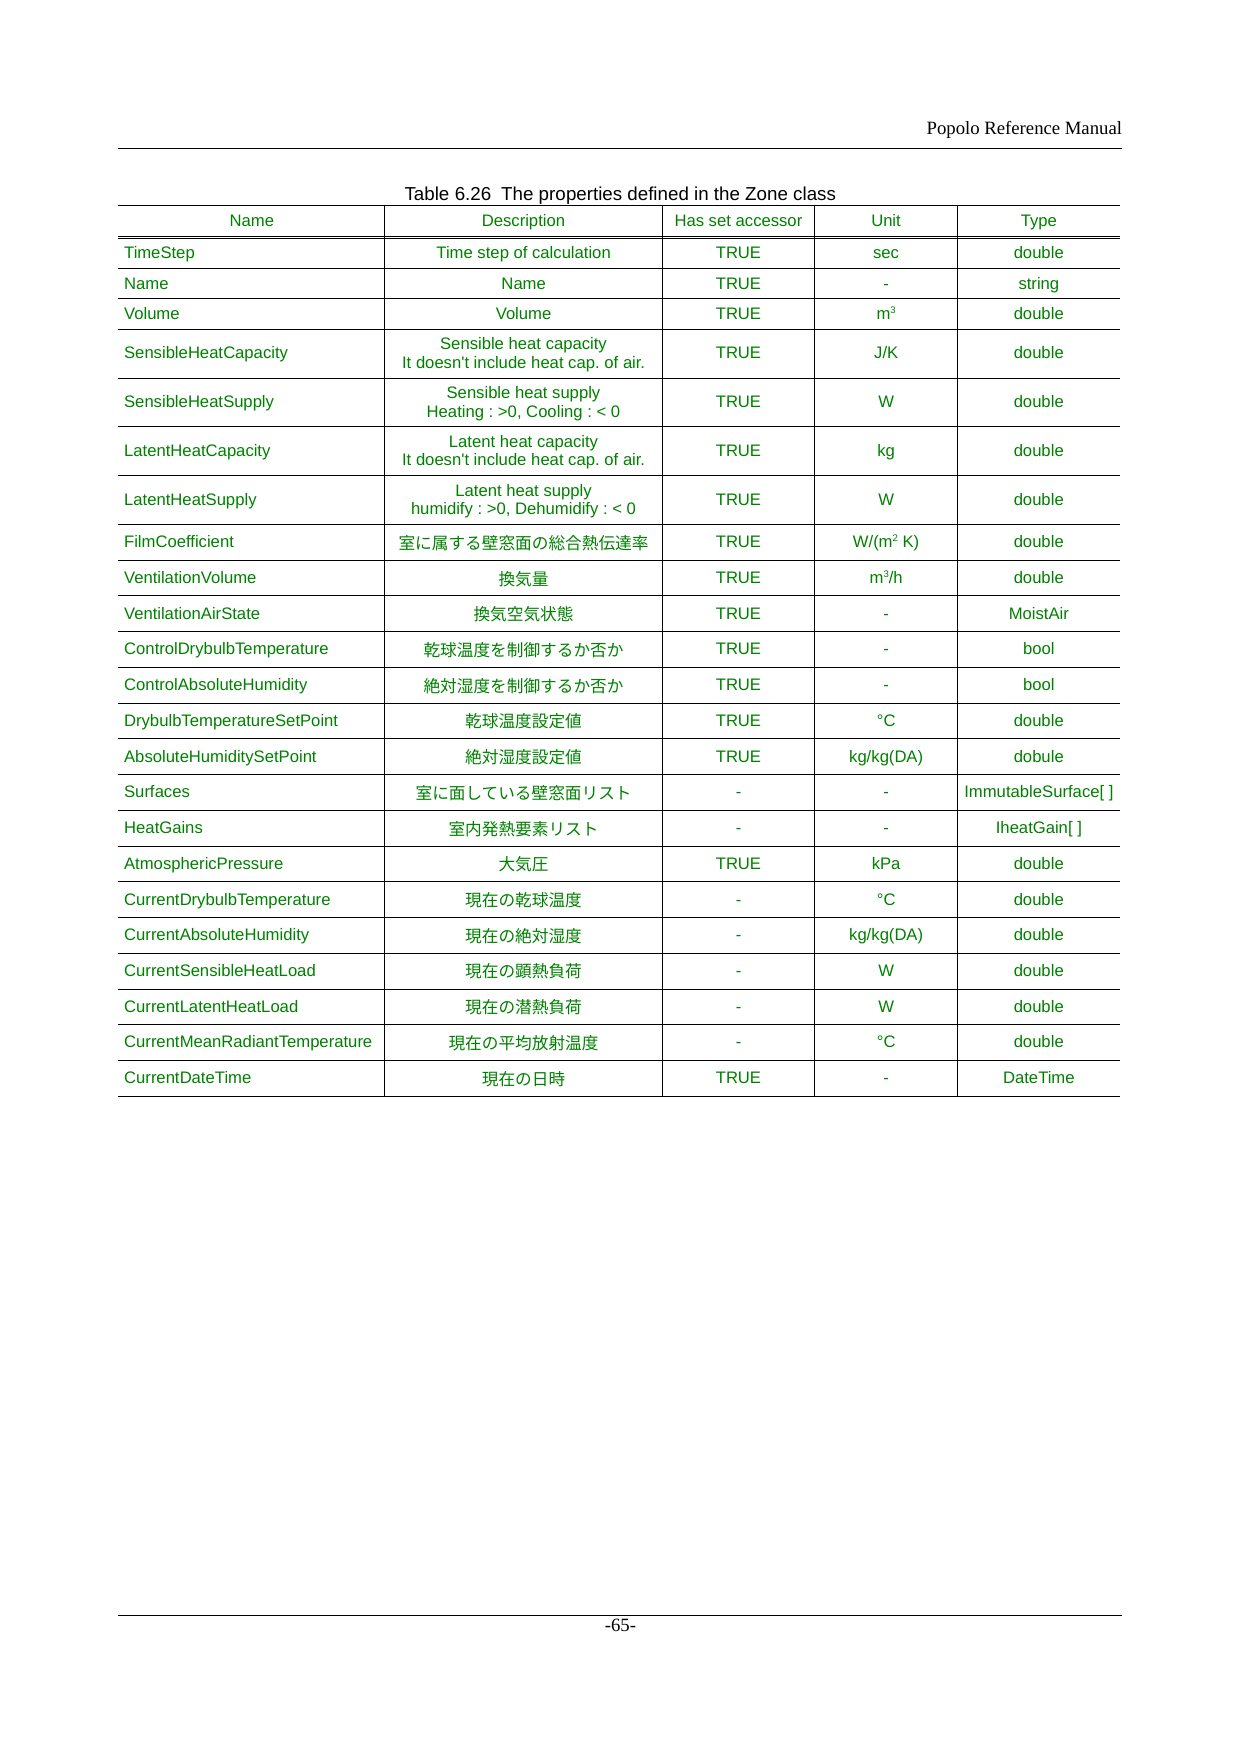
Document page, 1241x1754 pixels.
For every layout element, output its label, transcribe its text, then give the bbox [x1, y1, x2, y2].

table_cell TRUE [663, 704, 814, 738]
table_cell MoistAir [958, 596, 1120, 631]
table_cell double [958, 882, 1120, 917]
table_cell CurrentSensibleHeatLoad [118, 954, 384, 988]
table_cell double [958, 704, 1120, 738]
table_cell double [958, 847, 1120, 881]
table_cell Surfaces [118, 775, 384, 810]
table_cell Sensible heat supply Heating : >0, Cooling : < 0 [385, 379, 662, 426]
table_cell 乾球温度を制御するか否か [385, 632, 662, 667]
table_cell TRUE [663, 525, 814, 560]
table_cell W [815, 379, 957, 426]
table_header Name [118, 206, 384, 236]
table_cell 大気圧 [385, 847, 662, 881]
table_cell 絶対湿度を制御するか否か [385, 668, 662, 703]
table_cell SensibleHeatSupply [118, 379, 384, 426]
table_cell Name [118, 269, 384, 298]
table_cell 現在の日時 [385, 1061, 662, 1096]
table_cell - [815, 811, 957, 846]
table_cell kg [815, 427, 957, 475]
table_cell TRUE [663, 1061, 814, 1096]
table_cell J/K [815, 330, 957, 377]
table_cell TRUE [663, 299, 814, 328]
table_cell TRUE [663, 269, 814, 298]
table_cell 現在の顕熱負荷 [385, 954, 662, 988]
table_cell 室内発熱要素リスト [385, 811, 662, 846]
table_cell ControlAbsoluteHumidity [118, 668, 384, 703]
table_cell double [958, 918, 1120, 953]
table_cell 室に面している壁窓面リスト [385, 775, 662, 810]
table_cell CurrentDrybulbTemperature [118, 882, 384, 917]
table_cell TRUE [663, 596, 814, 631]
table_cell W/(m2 K) [815, 525, 957, 560]
table_cell W [815, 990, 957, 1024]
table_cell kg/kg(DA) [815, 739, 957, 774]
table_cell TRUE [663, 379, 814, 426]
table_cell VentilationAirState [118, 596, 384, 631]
table_cell double [958, 427, 1120, 475]
table_cell VentilationVolume [118, 561, 384, 595]
table_header Description [385, 206, 662, 236]
table_cell Name [385, 269, 662, 298]
table_cell double [958, 330, 1120, 377]
table_cell °C [815, 882, 957, 917]
table_cell Time step of calculation [385, 239, 662, 268]
table_cell Volume [118, 299, 384, 328]
table_cell AtmosphericPressure [118, 847, 384, 881]
table_cell ImmutableSurface[ ] [958, 775, 1120, 810]
table_cell LatentHeatSupply [118, 476, 384, 524]
table_cell W [815, 476, 957, 524]
table_cell TRUE [663, 632, 814, 667]
table_cell W [815, 954, 957, 988]
table_cell sec [815, 239, 957, 268]
table_cell TRUE [663, 330, 814, 377]
table_cell - [815, 775, 957, 810]
table_cell 現在の絶対湿度 [385, 918, 662, 953]
table_cell - [815, 596, 957, 631]
table_cell - [815, 632, 957, 667]
table_cell double [958, 379, 1120, 426]
table_cell CurrentAbsoluteHumidity [118, 918, 384, 953]
table_cell FilmCoefficient [118, 525, 384, 560]
table_header Has set accessor [663, 206, 814, 236]
table_cell - [663, 990, 814, 1024]
table_cell 換気空気状態 [385, 596, 662, 631]
table_cell - [663, 811, 814, 846]
table_cell TRUE [663, 847, 814, 881]
table_cell DateTime [958, 1061, 1120, 1096]
table_cell DrybulbTemperatureSetPoint [118, 704, 384, 738]
text Table 6.26 The properties defined in the Zone class [118, 184, 1122, 204]
table_cell - [663, 775, 814, 810]
table_cell CurrentDateTime [118, 1061, 384, 1096]
table_cell 現在の潜熱負荷 [385, 990, 662, 1024]
table_cell CurrentMeanRadiantTemperature [118, 1025, 384, 1060]
table_cell 室に属する壁窓面の総合熱伝達率 [385, 525, 662, 560]
table_cell - [663, 918, 814, 953]
table_cell SensibleHeatCapacity [118, 330, 384, 377]
table_cell 現在の乾球温度 [385, 882, 662, 917]
table_cell °C [815, 704, 957, 738]
table_cell double [958, 299, 1120, 328]
table_cell m3/h [815, 561, 957, 595]
table_cell Sensible heat capacity It doesn't include heat cap. of air. [385, 330, 662, 377]
table_cell double [958, 525, 1120, 560]
table_cell kPa [815, 847, 957, 881]
table_cell double [958, 239, 1120, 268]
table_cell Latent heat capacity It doesn't include heat cap. of air. [385, 427, 662, 475]
table_cell Volume [385, 299, 662, 328]
table_header Unit [815, 206, 957, 236]
table_cell CurrentLatentHeatLoad [118, 990, 384, 1024]
table_cell bool [958, 632, 1120, 667]
table_cell LatentHeatCapacity [118, 427, 384, 475]
table_cell double [958, 561, 1120, 595]
table_cell HeatGains [118, 811, 384, 846]
table_cell 絶対湿度設定値 [385, 739, 662, 774]
table_cell double [958, 476, 1120, 524]
table_cell - [663, 882, 814, 917]
table_cell double [958, 954, 1120, 988]
table_cell - [663, 1025, 814, 1060]
table_cell TRUE [663, 668, 814, 703]
table_cell AbsoluteHumiditySetPoint [118, 739, 384, 774]
table_cell - [815, 269, 957, 298]
table_cell m3 [815, 299, 957, 328]
table_cell 換気量 [385, 561, 662, 595]
table_cell - [815, 668, 957, 703]
table_cell °C [815, 1025, 957, 1060]
table_cell ControlDrybulbTemperature [118, 632, 384, 667]
table_cell TimeStep [118, 239, 384, 268]
table_cell - [663, 954, 814, 988]
table_cell double [958, 1025, 1120, 1060]
table_cell 現在の平均放射温度 [385, 1025, 662, 1060]
table_cell dobule [958, 739, 1120, 774]
table_cell - [815, 1061, 957, 1096]
table_cell Latent heat supply humidify : >0, Dehumidify : < 0 [385, 476, 662, 524]
table_cell 乾球温度設定値 [385, 704, 662, 738]
table_cell TRUE [663, 739, 814, 774]
table_cell IheatGain[ ] [958, 811, 1120, 846]
table_header Type [958, 206, 1120, 236]
table_cell TRUE [663, 561, 814, 595]
table_cell TRUE [663, 239, 814, 268]
table_cell double [958, 990, 1120, 1024]
table_cell TRUE [663, 427, 814, 475]
table_cell kg/kg(DA) [815, 918, 957, 953]
table_cell string [958, 269, 1120, 298]
table_cell TRUE [663, 476, 814, 524]
table_cell bool [958, 668, 1120, 703]
